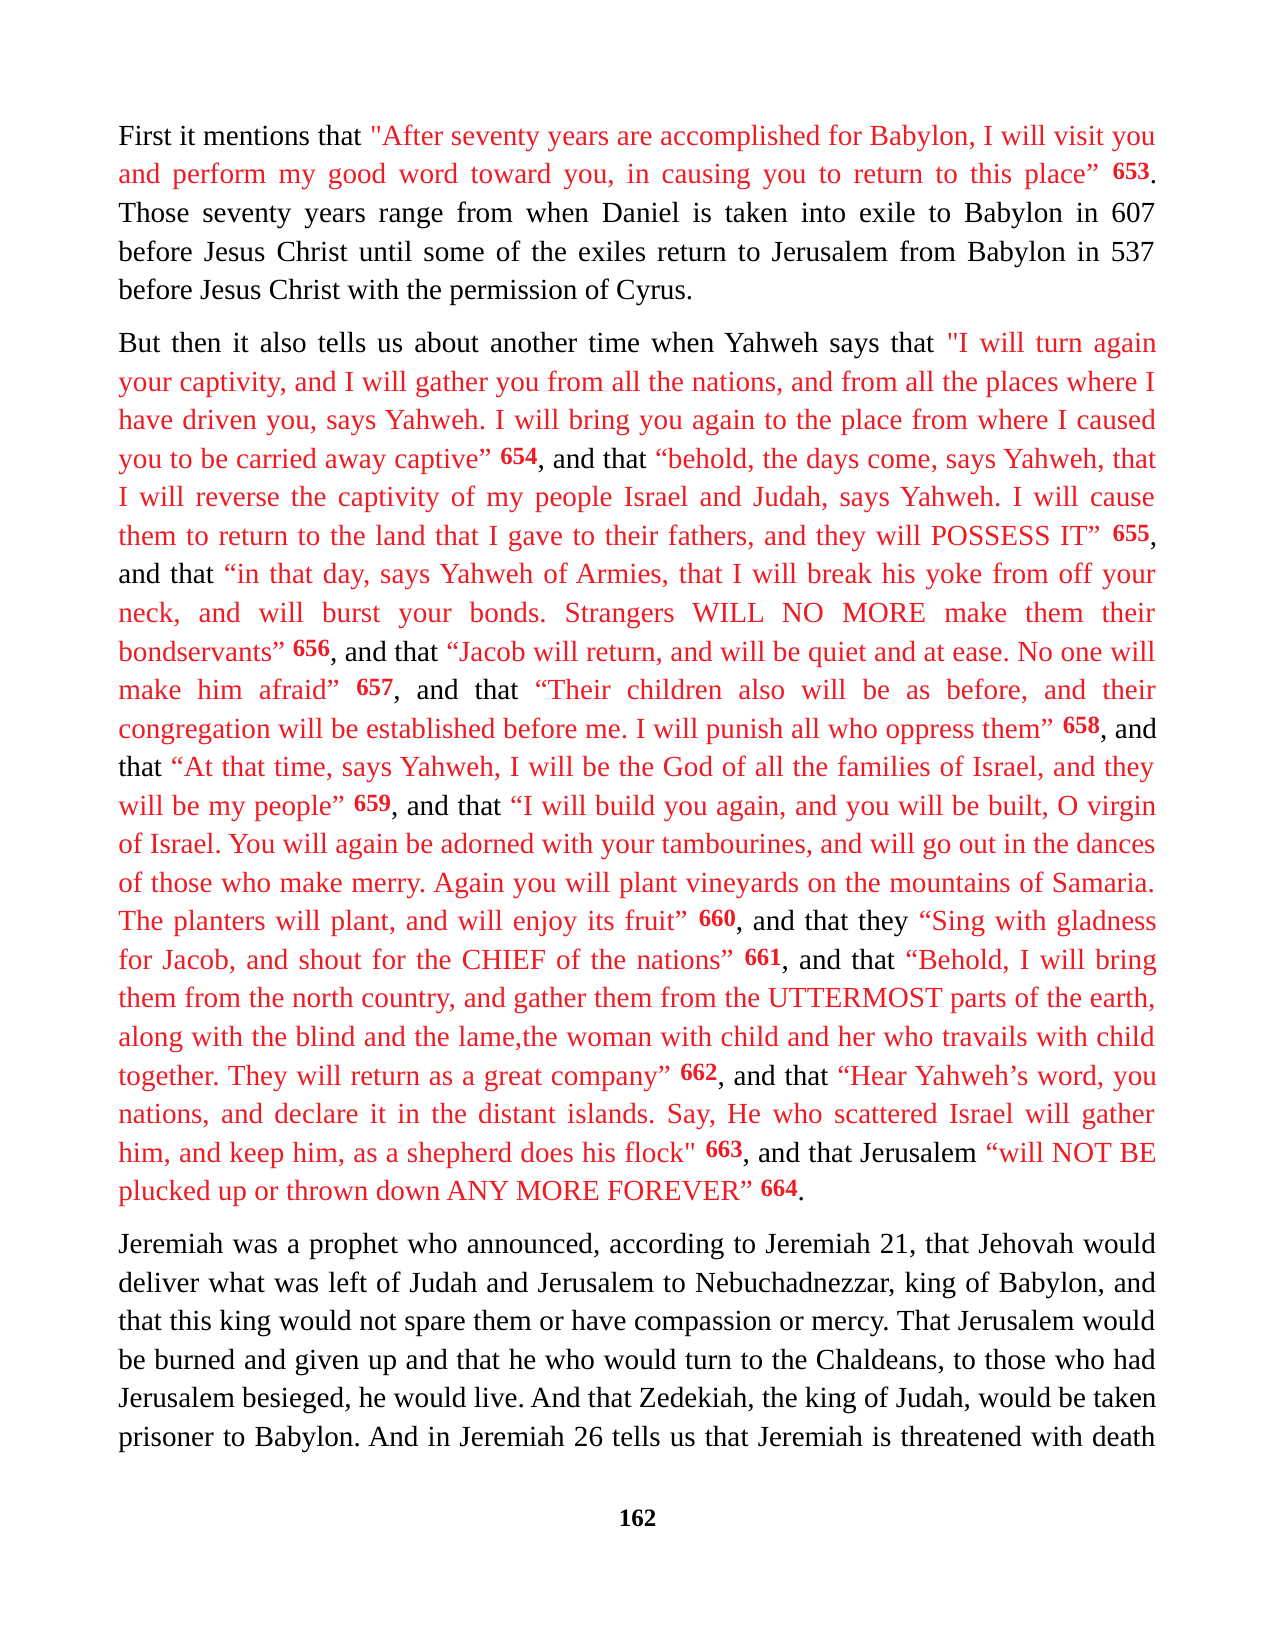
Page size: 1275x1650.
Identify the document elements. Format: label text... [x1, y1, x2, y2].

text But then it also tells us about another time when Yahweh says that "I will turn again your captivity, and I will gather you from all the nations, and from all the places where I have driven you, says Yahweh. I will bring you again to the place from where I caused you to be carried away captive” , and that “behold, the days come, says Yahweh, that I will reverse the captivity of my people Israel and Judah, says Yahweh. I will cause them to return to the land that I gave to their fathers, and they will POSSESS IT” , and that “in that day, says Yahweh of Armies, that I will break his yoke from off your neck, and will burst your bonds. Strangers WILL NO MORE make them their bondservants” , and that “Jacob will return, and will be quiet and at ease. No one will make him afraid” , and that “Their children also will be as before, and their congregation will be established before me. I will punish all who oppress them” , and that “At that time, says Yahweh, I will be the God of all the families of Israel, and they will be my people” , and that “I will build you again, and you will be built, O virgin of Israel. You will again be adorned with your tambourines, and will go out in the dances of those who make merry. Again you will plant vineyards on the mountains of Samaria. The planters will plant, and will enjoy its fruit” , and that they “Sing with gladness for Jacob, and shout for the CHIEF of the nations” , and that “Behold, I will bring them from the north country, and gather them from the UTTERMOST parts of the earth, along with the blind and the lame,the woman with child and her who travails with child together. They will return as a great company” , and that “Hear Yahweh’s word, you nations, and declare it in the distant islands. Say, He who scattered Israel will gather him, and keep him, as a shepherd does his flock" , and that Jerusalem “will NOT BE plucked up or thrown down ANY MORE FOREVER” . [118, 325, 1157, 1207]
text First it mentions that "After seventy years are accomplished for Babylon, I will visit you and perform my good word toward you, in causing you to return to this place” . Those seventy years range from when Daniel is taken into exile to Babylon in 607 before Jesus Christ until some of the exiles return to Jerusalem from Babylon in 537 before Jesus Christ with the permission of Cyrus. [118, 118, 1157, 306]
text Jeremiah was a prophet who announced, according to Jeremiah 21, that Jehovah would deliver what was left of Judah and Jerusalem to Nebuchadnezzar, king of Babylon, and that this king would not spare them or have compassion or mercy. That Jerusalem would be burned and given up and that he who would turn to the Chaldeans, to those who had Jerusalem besieged, he would live. And that Zedekiah, the king of Judah, would be taken prisoner to Babylon. And in Jeremiah 26 tells us that Jeremiah is threatened with death [118, 1226, 1157, 1453]
